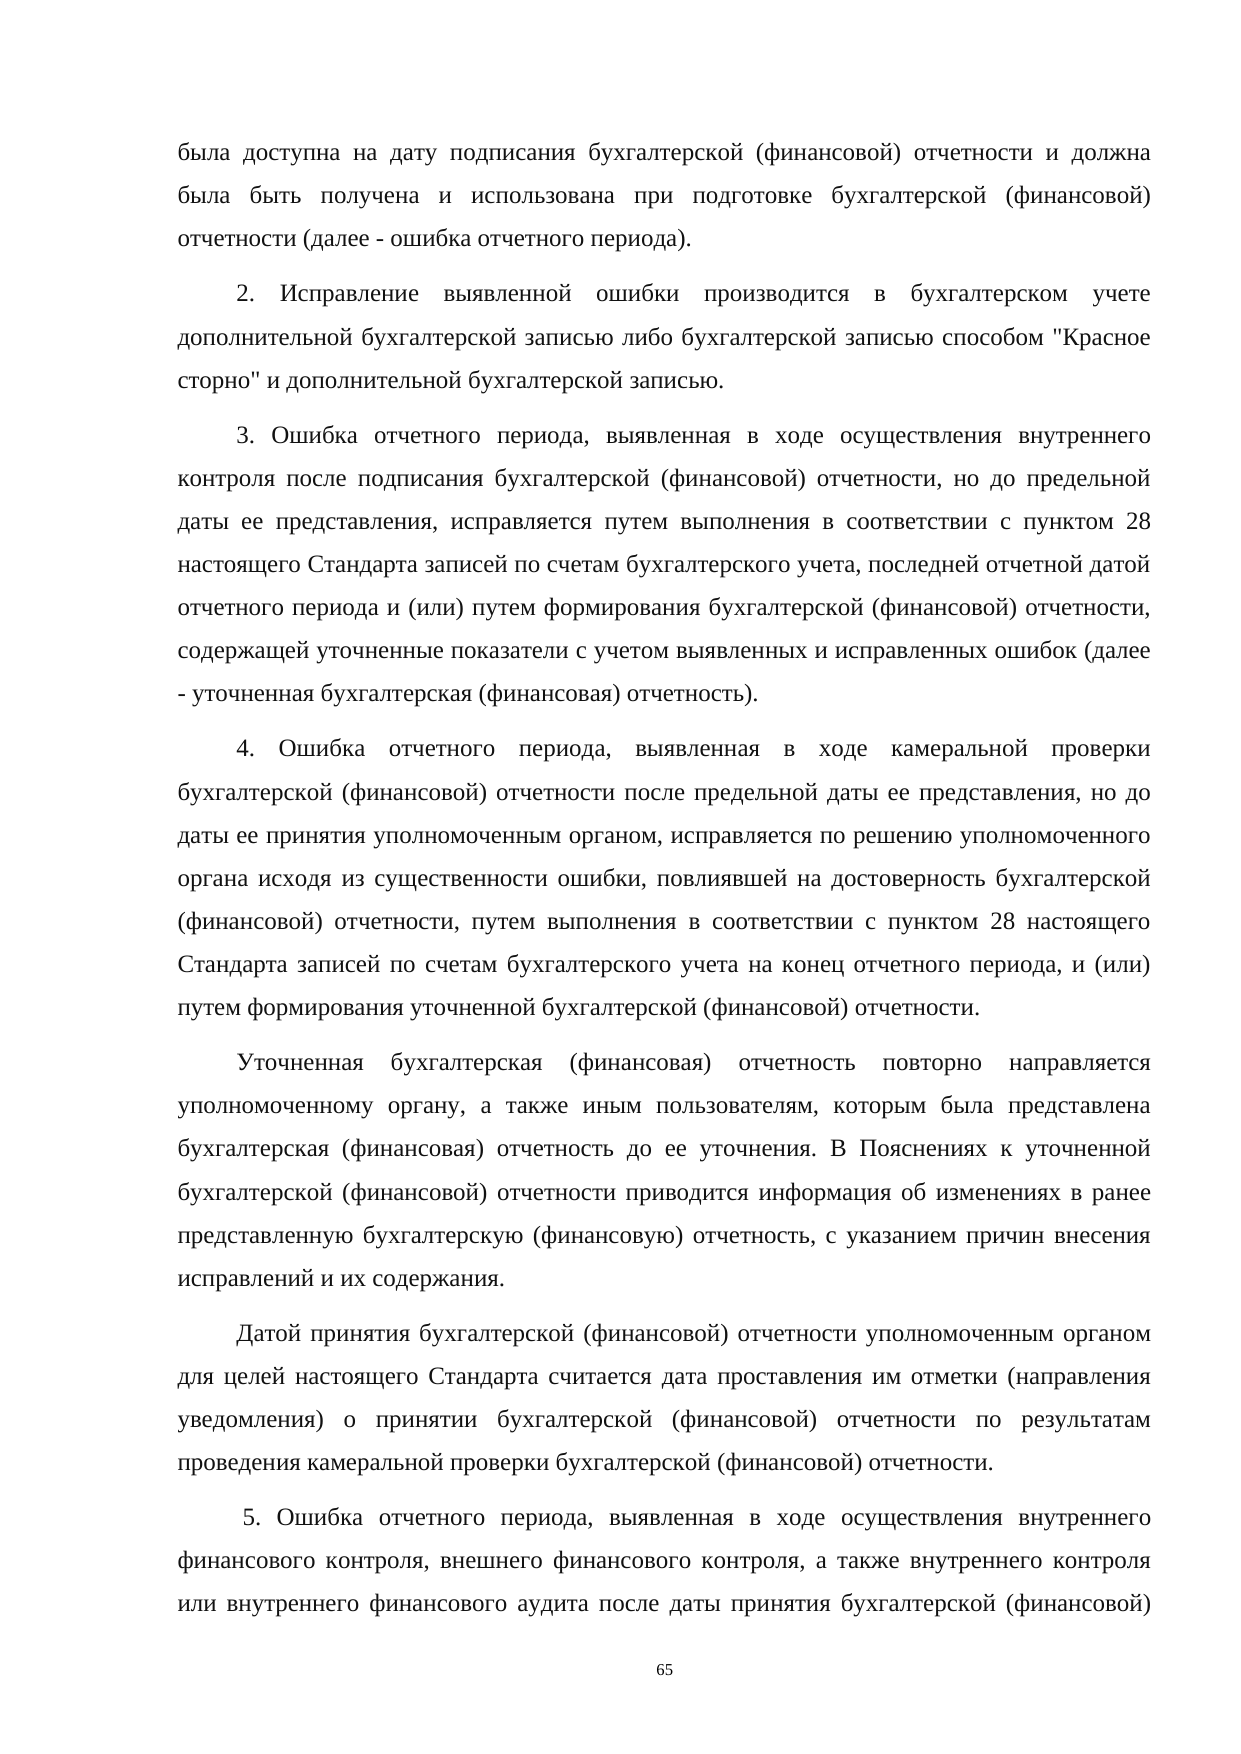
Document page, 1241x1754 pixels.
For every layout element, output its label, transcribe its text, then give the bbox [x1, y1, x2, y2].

text была доступна на дату подписания бухгалтерской (финансовой) отчетности и должна была быть получена и использована при подготовке бухгалтерской (финансовой) отчетности (далее - ошибка отчетного периода). [177, 137, 1152, 252]
text 3. Ошибка отчетного периода, выявленная в ходе осуществления внутреннего контроля после подписания бухгалтерской (финансовой) отчетности, но до предельной даты ее представления, исправляется путем выполнения в соответствии с пунктом 28 настоящего Стандарта записей по счетам бухгалтерского учета, последней отчетной датой отчетного периода и (или) путем формирования бухгалтерской (финансовой) отчетности, содержащей уточненные показатели с учетом выявленных и исправленных ошибок (далее - уточненная бухгалтерская (финансовая) отчетность). [177, 420, 1152, 707]
text 5. Ошибка отчетного периода, выявленная в ходе осуществления внутреннего финансового контроля, внешнего финансового контроля, а также внутреннего контроля или внутреннего финансового аудита после даты принятия бухгалтерской (финансовой) [177, 1502, 1152, 1617]
text 2. Исправление выявленной ошибки производится в бухгалтерском учете дополнительной бухгалтерской записью либо бухгалтерской записью способом "Красное сторно" и дополнительной бухгалтерской записью. [177, 278, 1152, 393]
text Датой принятия бухгалтерской (финансовой) отчетности уполномоченным органом для целей настоящего Стандарта считается дата проставления им отметки (направления уведомления) о принятии бухгалтерской (финансовой) отчетности по результатам проведения камеральной проверки бухгалтерской (финансовой) отчетности. [177, 1318, 1152, 1476]
text 4. Ошибка отчетного периода, выявленная в ходе камеральной проверки бухгалтерской (финансовой) отчетности после предельной даты ее представления, но до даты ее принятия уполномоченным органом, исправляется по решению уполномоченного органа исходя из существенности ошибки, повлиявшей на достоверность бухгалтерской (финансовой) отчетности, путем выполнения в соответствии с пунктом 28 настоящего Стандарта записей по счетам бухгалтерского учета на конец отчетного периода, и (или) путем формирования уточненной бухгалтерской (финансовой) отчетности. [177, 733, 1152, 1021]
text Уточненная бухгалтерская (финансовая) отчетность повторно направляется уполномоченному органу, а также иным пользователям, которым была представлена бухгалтерская (финансовая) отчетность до ее уточнения. В Пояснениях к уточненной бухгалтерской (финансовой) отчетности приводится информация об изменениях в ранее представленную бухгалтерскую (финансовую) отчетность, с указанием причин внесения исправлений и их содержания. [177, 1047, 1152, 1292]
